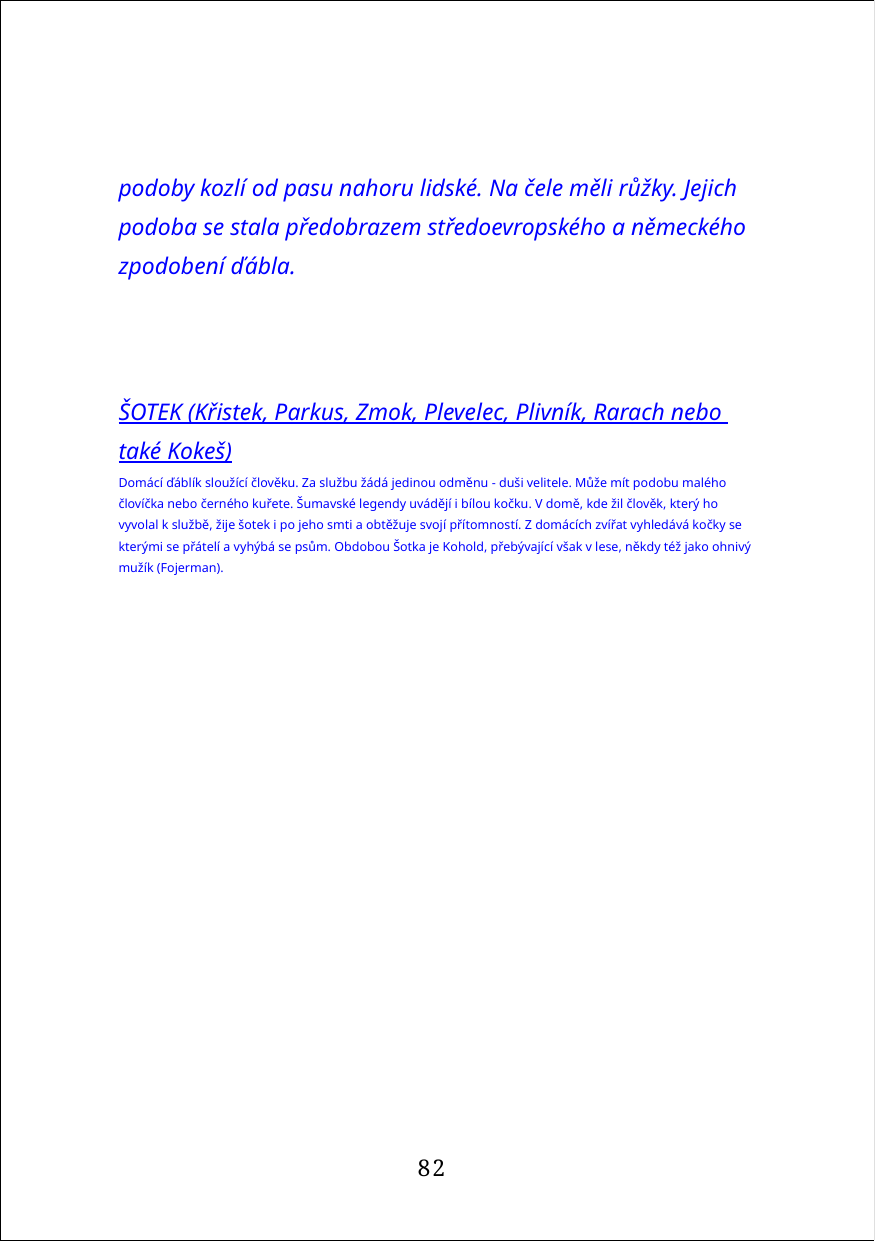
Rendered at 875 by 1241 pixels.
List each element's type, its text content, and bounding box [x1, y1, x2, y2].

text ŠOTEK (Křistek, Parkus, Zmok, Plevelec, Plivník, Rarach nebo také Kokeš) [118, 396, 756, 466]
text podoby kozlí od pasu nahoru lidské. Na čele měli růžky. Jejich podoba se stala předobrazem středoevropského a německého zpodobení ďábla. [118, 172, 756, 281]
text Domácí ďáblík sloužící člověku. Za službu žádá jedinou odměnu - duši velitele. Může mít podobu malého človíčka nebo černého kuřete. Šumavské legendy uvádějí i bílou kočku. V domě, kde žil člověk, který ho vyvolal k službě, žije šotek i po jeho smti a obtěžuje svojí přítomností. Z domácích zvířat vyhledává kočky se kterými se přátelí a vyhýbá se psům. Obdobou Šotka je Kohold, přebývající však v lese, někdy též jako ohnivý mužík (Fojerman). [118, 474, 756, 576]
